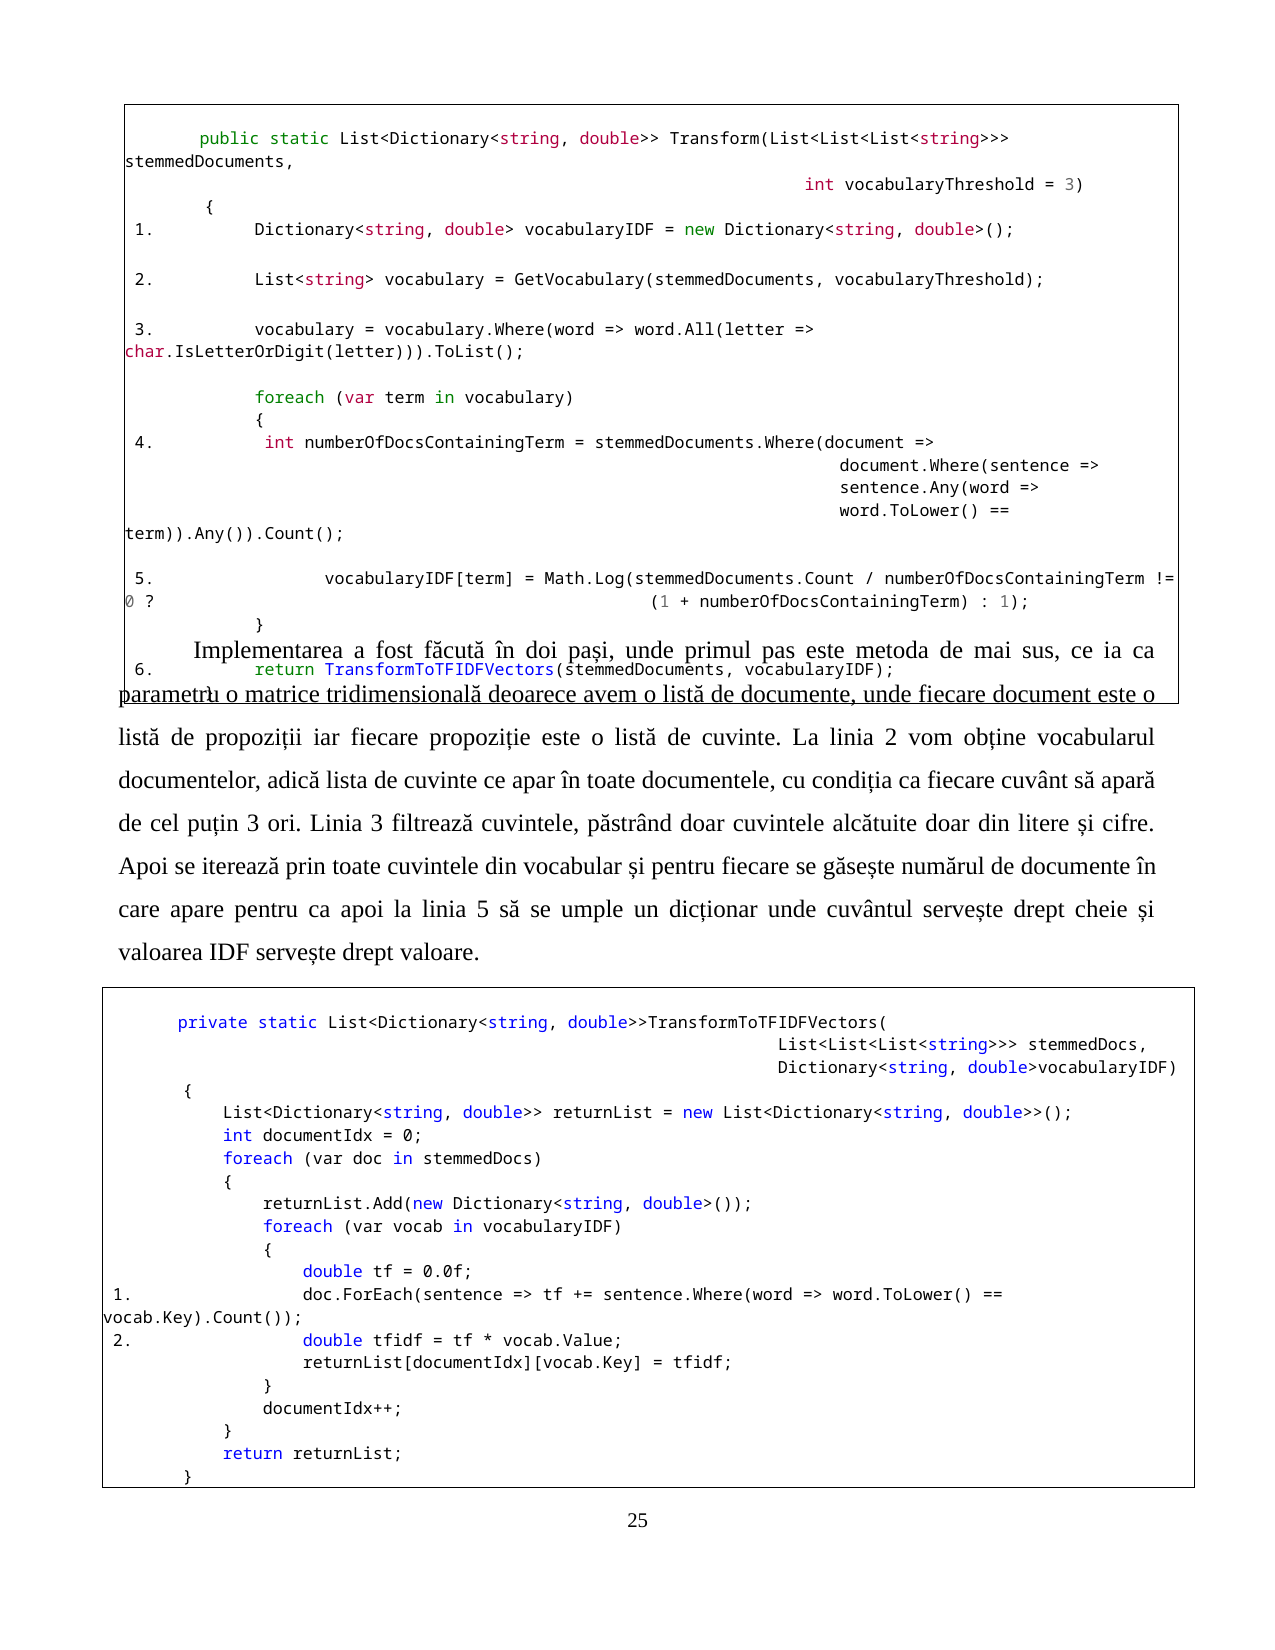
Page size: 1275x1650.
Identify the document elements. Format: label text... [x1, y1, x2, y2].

subtitle Implementarea a fost făcută în doi pași, unde primul pas este metoda de mai sus, ce ia ca parametru o matrice tridimensională deoarece avem o listă de documente, unde fiecare document este o listă de propoziții iar fiecare propoziție este o listă de cuvinte. La linia 2 vom obține vocabularul documentelor, adică lista de cuvinte ce apar în toate documentele, cu condiția ca fiecare cuvânt să apară de cel puțin 3 ori. Linia 3 filtrează cuvintele, păstrând doar cuvintele alcătuite doar din litere și cifre. Apoi se iterează prin toate cuvintele din vocabular și pentru fiecare se găsește numărul de documente în care apare pentru ca apoi la linia 5 să se umple un dicționar unde cuvântul servește drept cheie și valoarea IDF servește drept valoare. [118, 636, 1157, 966]
